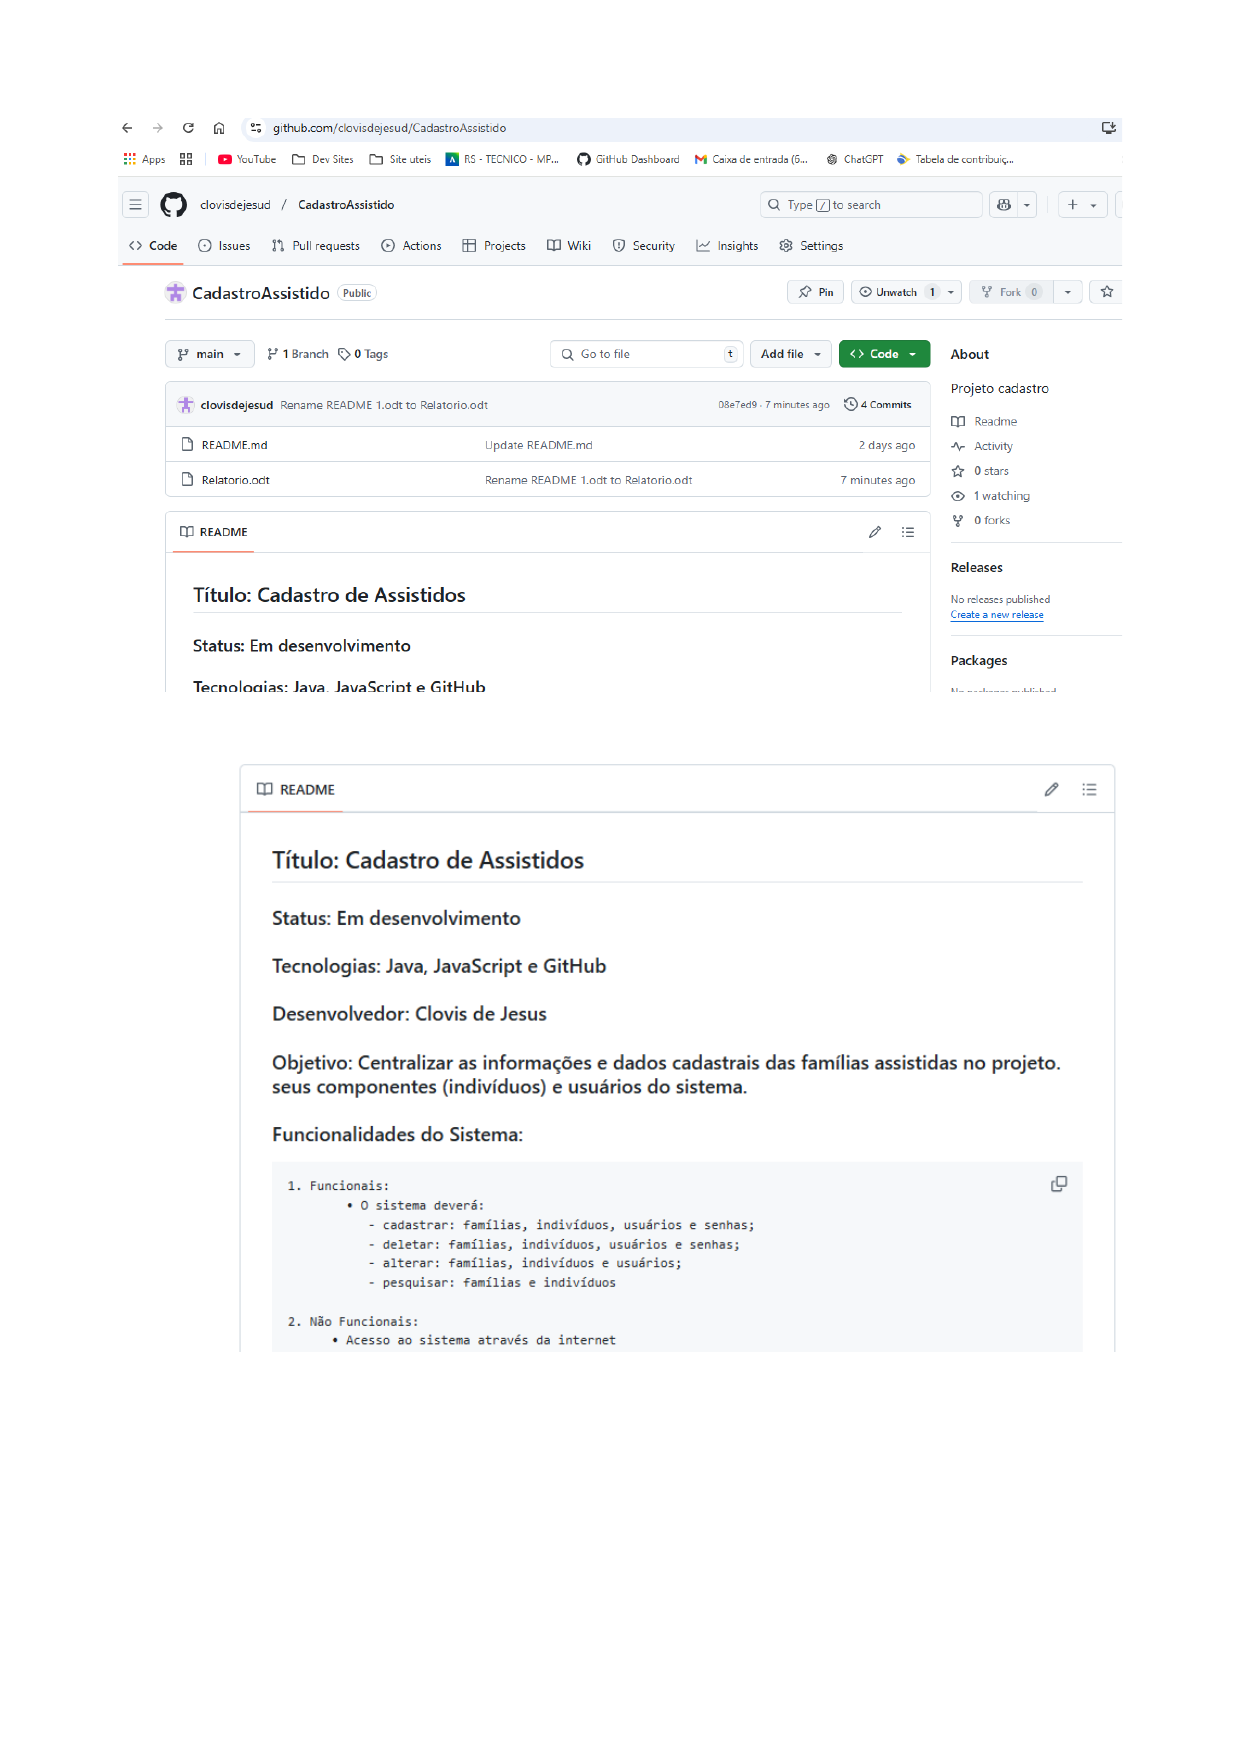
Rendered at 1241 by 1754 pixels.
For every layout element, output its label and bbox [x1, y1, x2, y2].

picture [118, 749, 1123, 1352]
picture [118, 118, 1123, 692]
